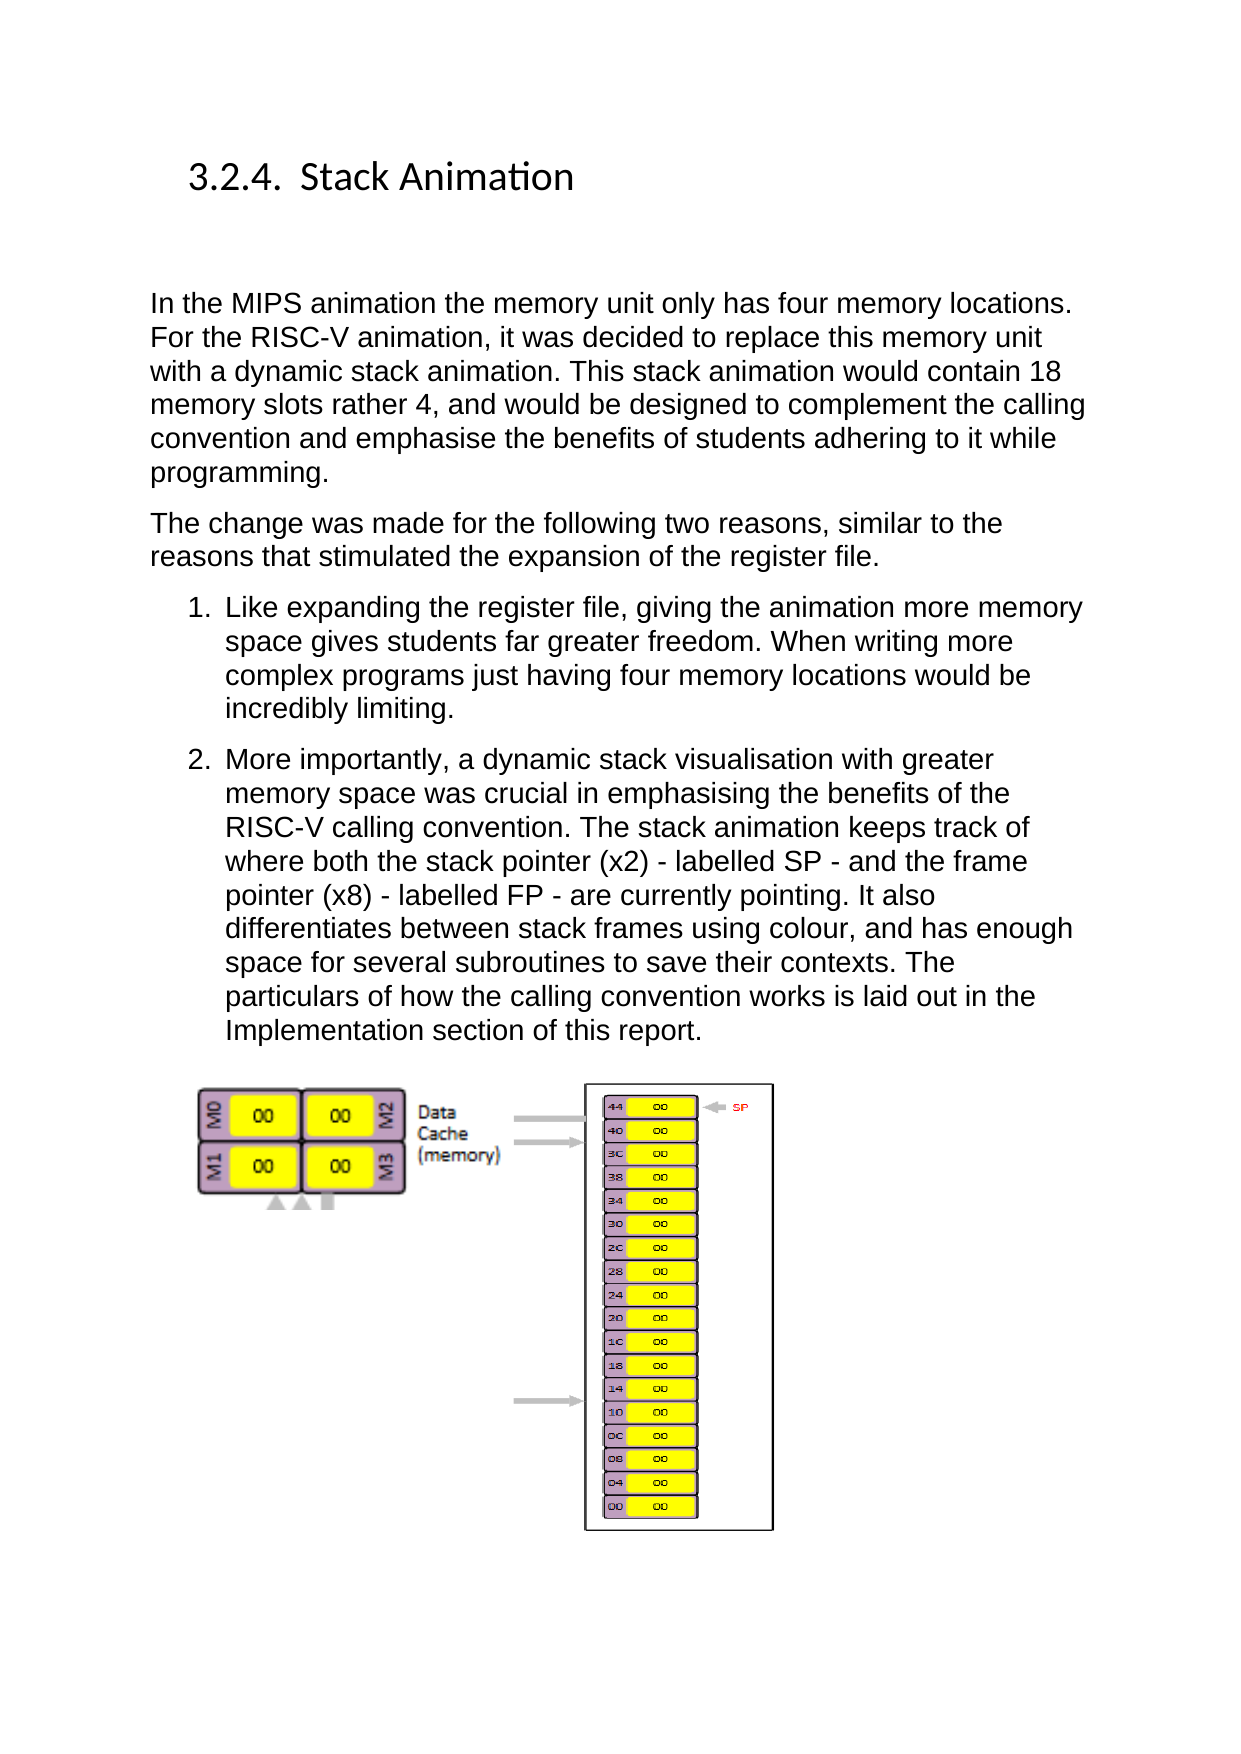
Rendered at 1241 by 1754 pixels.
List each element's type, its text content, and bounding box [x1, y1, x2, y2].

list Like expanding the register file, giving the animation more memory space gives students far greater freedom. When writing more complex programs just having four memory locations would be incredibly limiting. [187, 590, 1090, 725]
text In the MIPS animation the memory unit only has four memory locations. For the RISC-V animation, it was decided to replace this memory unit with a dynamic stack animation. This stack animation would contain 18 memory slots rather 4, and would be designed to complement the calling convention and emphasise the benefits of students adhering to it while programming. [150, 286, 1090, 489]
list More importantly, a dynamic stack visualisation with greater memory space was crucial in emphasising the benefits of the RISC-V calling convention. The stack animation keeps track of where both the stack pointer (x2) - labelled SP - and the frame pointer (x8) - labelled FP - are currently pointing. It also differentiates between stack frames using colour, and has enough space for several subroutines to save their contexts. The particulars of how the calling convention works is laid out in the Implementation section of this report. [187, 742, 1090, 1046]
text The change was made for the following two reasons, similar to the reasons that stimulated the expansion of the register file. [150, 506, 1090, 573]
list Stack Animation [187, 150, 1090, 201]
